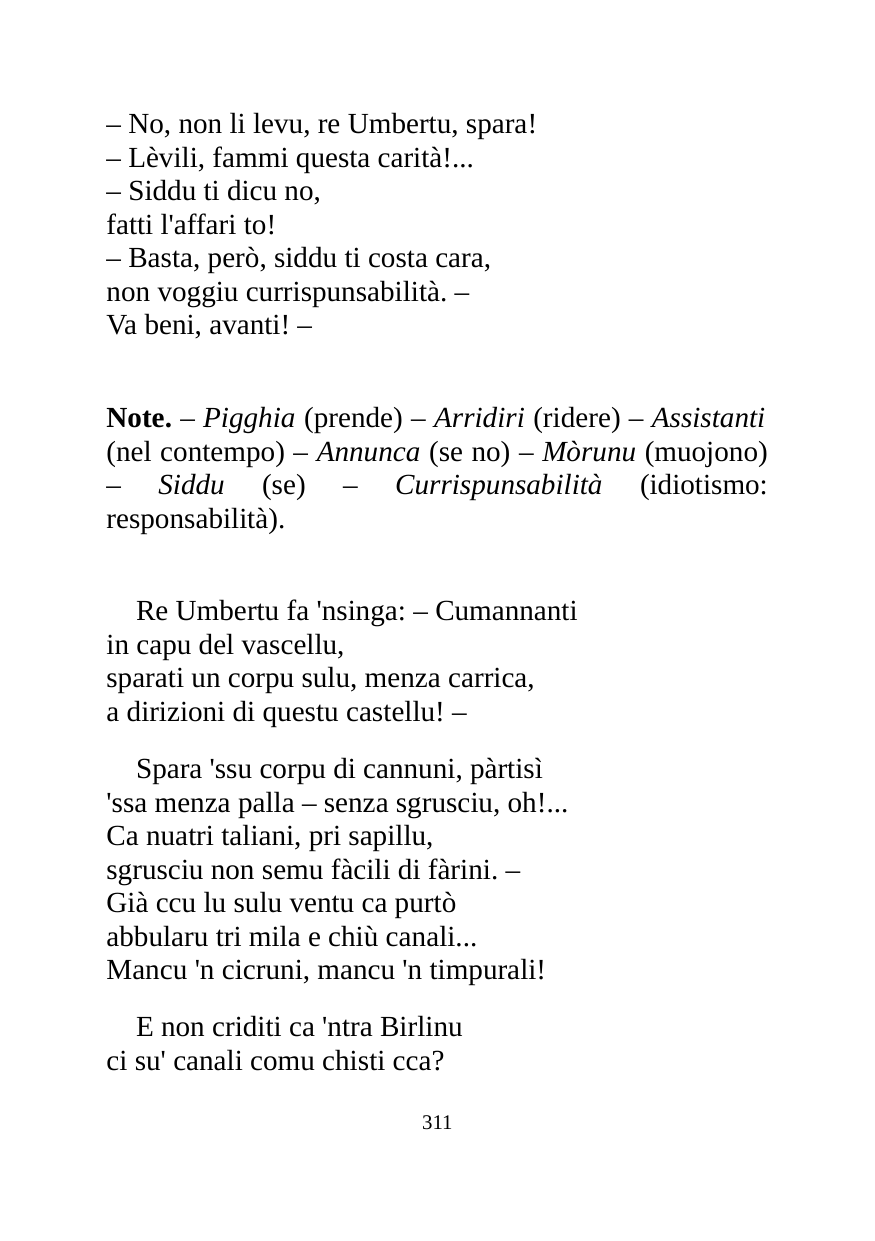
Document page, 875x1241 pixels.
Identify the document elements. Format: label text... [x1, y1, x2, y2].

text 'ssa menza palla – senza sgrusciu, oh!... [106, 785, 768, 818]
text Re Umbertu fa 'nsinga: – Cumannanti [106, 593, 768, 627]
text – Siddu ti dicu no, [106, 173, 768, 207]
text abbularu tri mila e chiù canali... [106, 919, 768, 952]
text – Lèvili, fammi questa carità!... [106, 140, 768, 173]
text – No, non li levu, re Umbertu, spara! [106, 106, 768, 140]
text non voggiu currispunsabilità. – [106, 274, 768, 307]
text – Basta, però, siddu ti costa cara, [106, 240, 768, 274]
text sparati un corpu sulu, menza carrica, [106, 660, 768, 694]
text Ca nuatri taliani, pri sapillu, [106, 818, 768, 852]
text Note. – Pigghia (prende) – Arridiri (ridere) – Assistanti (nel contempo) – Annunca (se no) – Mòrunu (muojono) – Siddu (se) – Currispunsabilità (idiotismo: responsabilità). [106, 400, 768, 534]
text Spara 'ssu corpu di cannuni, pàrtisì [136, 751, 768, 785]
text in capu del vascellu, [106, 627, 768, 660]
text Va beni, avanti! – [106, 307, 768, 341]
text ci su' canali comu chisti cca? [106, 1043, 768, 1077]
text a dirizioni di questu castellu! – [106, 694, 768, 727]
text sgrusciu non semu fàcili di fàrini. – [106, 852, 768, 885]
text Mancu 'n cicruni, mancu 'n timpurali! [106, 952, 768, 986]
text fatti l'affari to! [106, 207, 768, 240]
text Già ccu lu sulu ventu ca purtò [106, 885, 768, 919]
text E non criditi ca 'ntra Birlinu [136, 1009, 768, 1043]
